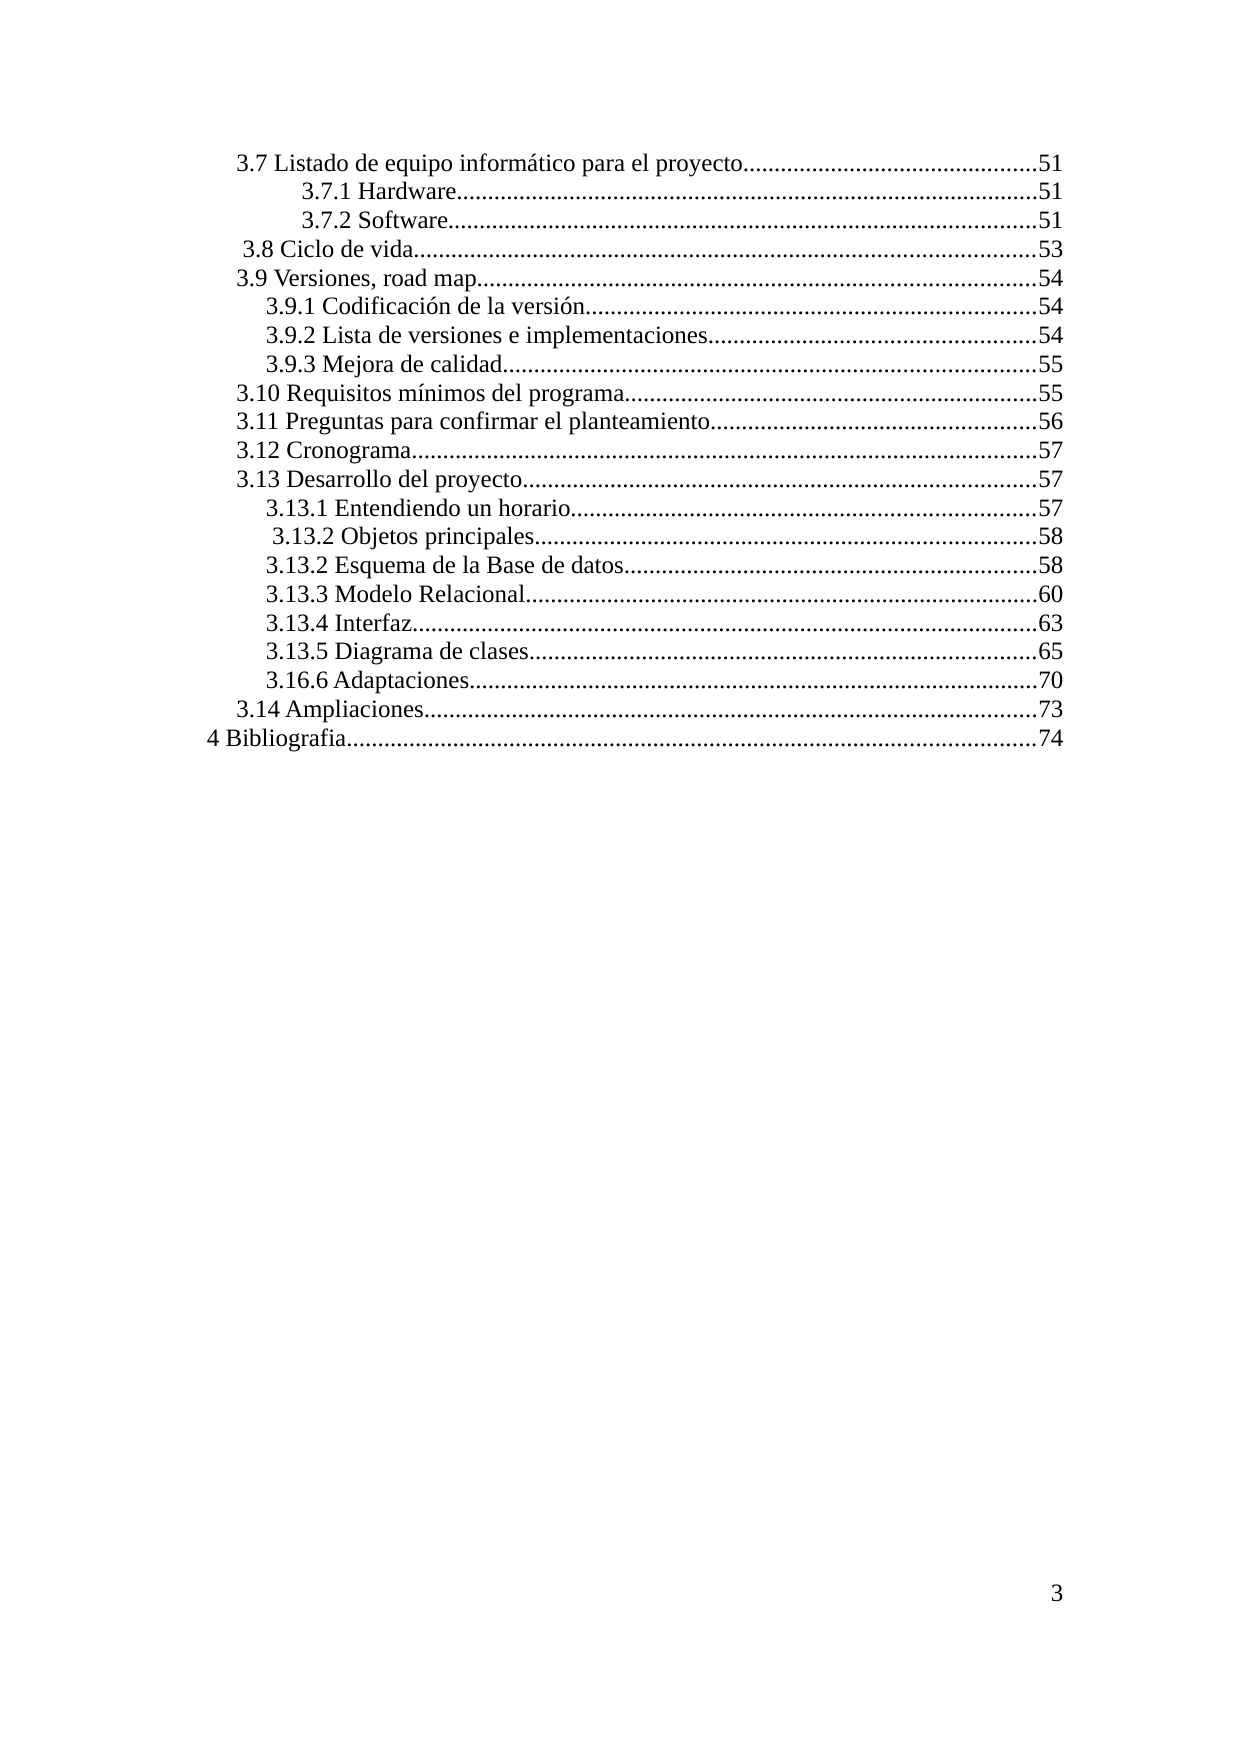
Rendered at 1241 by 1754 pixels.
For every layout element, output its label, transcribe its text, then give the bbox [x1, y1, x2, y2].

text 3.13.3 Modelo Relacional 60 [266, 579, 1063, 608]
text 3.14 Ampliaciones 73 [236, 694, 1063, 723]
text 3.13.1 Entendiendo un horario 57 [266, 493, 1063, 521]
text 3.9.2 Lista de versiones e implementaciones 54 [266, 320, 1063, 349]
text 3.8 Ciclo de vida 53 [236, 234, 1063, 263]
text 3.9 Versiones, road map 54 [236, 263, 1063, 291]
text 3.9.3 Mejora de calidad 55 [266, 349, 1063, 378]
text 3.9.1 Codificación de la versión 54 [266, 291, 1063, 320]
text 3.11 Preguntas para confirmar el planteamiento 56 [236, 406, 1063, 435]
text 3.12 Cronograma 57 [236, 435, 1063, 464]
text 3.13.2 Objetos principales 58 [266, 521, 1063, 550]
text 3.13.5 Diagrama de clases 65 [266, 636, 1063, 665]
text 3.7.1 Hardware 51 [295, 176, 1063, 205]
text 3.13 Desarrollo del proyecto 57 [236, 464, 1063, 493]
text 4 Bibliografia 74 [207, 723, 1063, 751]
text 3.13.4 Interfaz 63 [266, 608, 1063, 636]
text 3.16.6 Adaptaciones 70 [266, 665, 1063, 694]
text 3.10 Requisitos mínimos del programa 55 [236, 378, 1063, 406]
text 3.7 Listado de equipo informático para el proyecto 51 [236, 148, 1063, 176]
text 3.7.2 Software 51 [295, 205, 1063, 234]
text 3.13.2 Esquema de la Base de datos 58 [266, 550, 1063, 579]
